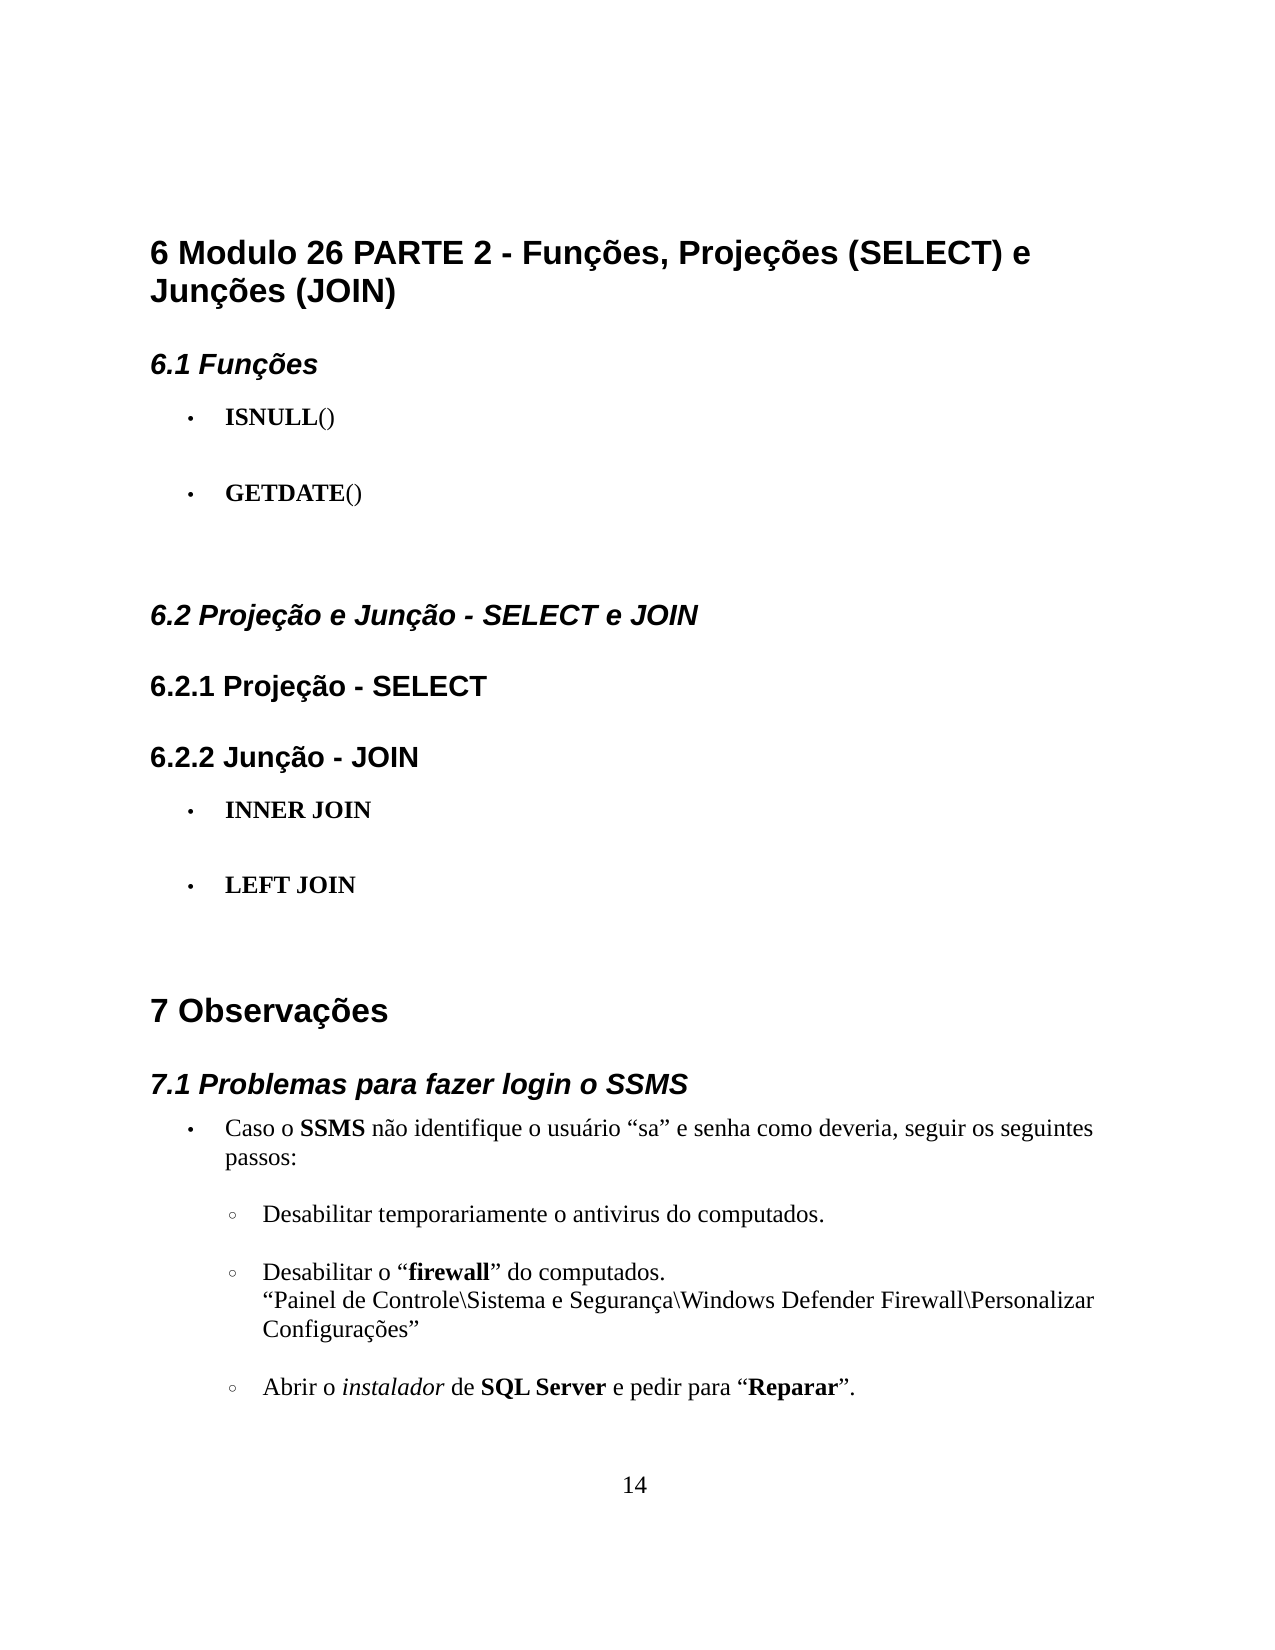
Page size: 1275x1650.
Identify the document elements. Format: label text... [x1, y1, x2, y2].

subtitle 7.1 Problemas para fazer login o SSMS [150, 1067, 1125, 1100]
subtitle 7 Observações [150, 991, 1125, 1029]
list Abrir o instalador de SQL Server e pedir para “Reparar”. [225, 1372, 1125, 1429]
list LEFT JOIN [187, 870, 1125, 928]
subtitle 6.2.2 Junção - JOIN [150, 740, 1125, 773]
subtitle 6.2 Projeção e Junção - SELECT e JOIN [150, 598, 1125, 631]
subtitle 6.1 Funções [150, 347, 1125, 381]
list INNER JOIN [187, 795, 1125, 852]
subtitle 6 Modulo 26 PARTE 2 - Funções, Projeções (SELECT) e Junções (JOIN) [150, 232, 1125, 310]
list ISNULL() [187, 402, 1125, 460]
list Desabilitar o “firewall” do computados. “Painel de Controle\Sistema e Segurança\Windows Defender Firewall\Personalizar Configurações” [225, 1257, 1125, 1372]
list [187, 150, 1125, 179]
subtitle 6.2.1 Projeção - SELECT [150, 669, 1125, 702]
list Desabilitar temporariamente o antivirus do computados. [225, 1199, 1125, 1257]
list Caso o SSMS não identifique o usuário “sa” e senha como deveria, seguir os seguintes passos: [187, 1113, 1125, 1199]
list GETDATE() [187, 478, 1125, 535]
